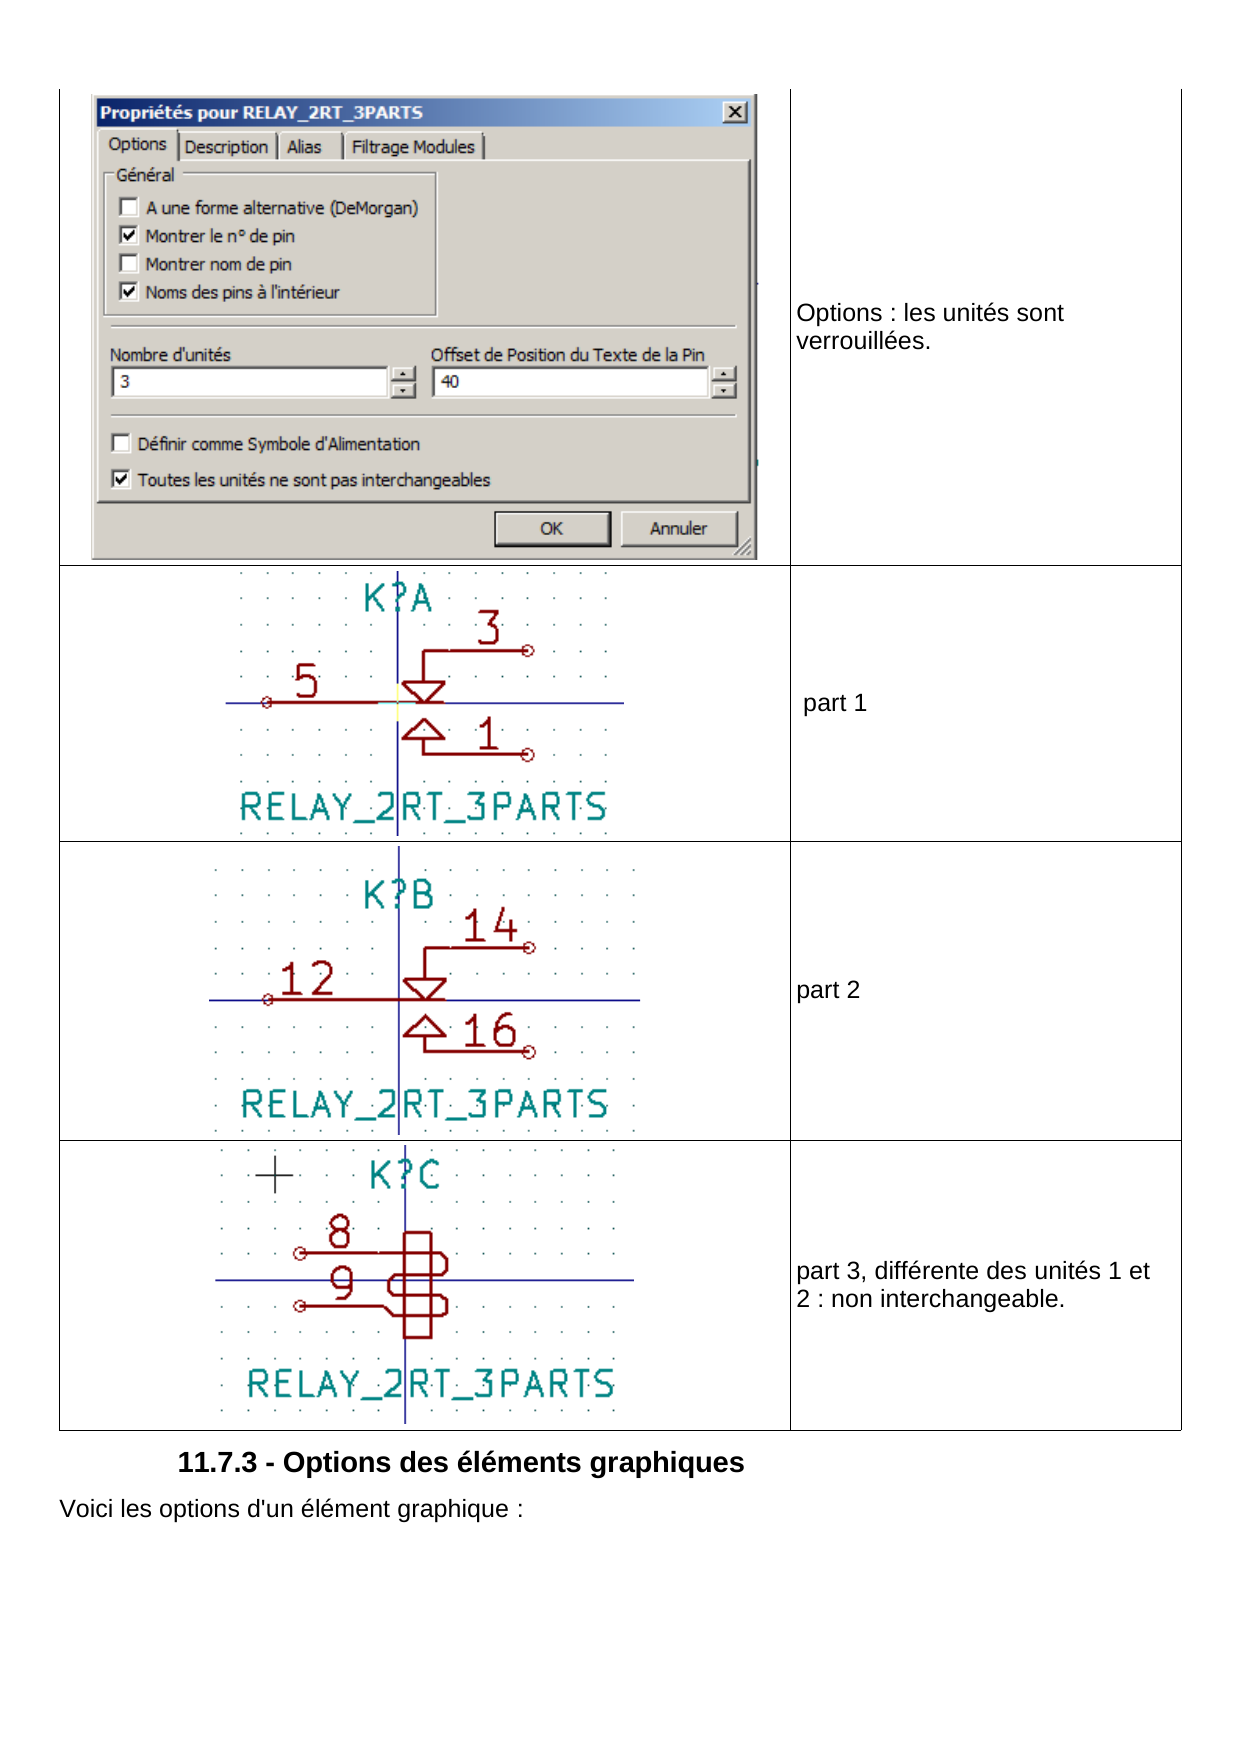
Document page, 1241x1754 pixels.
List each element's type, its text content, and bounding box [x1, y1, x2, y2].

picture [91, 94, 759, 560]
table_cell part 2 [791, 842, 1181, 1140]
table_cell [60, 89, 790, 565]
subtitle Options des éléments graphiques [177, 1446, 1181, 1478]
picture [225, 571, 624, 836]
table_cell [60, 566, 790, 841]
table_cell [60, 1141, 790, 1430]
text Voici les options d'un élément graphique : [59, 1495, 1181, 1523]
picture [209, 846, 641, 1135]
table_cell Options : les unités sont verrouillées. [791, 89, 1181, 565]
table_cell part 3, différente des unités 1 et 2 : non interchangeable. [791, 1141, 1181, 1430]
table_cell part 1 [791, 566, 1181, 841]
picture [215, 1145, 634, 1424]
table_cell [60, 842, 790, 1140]
